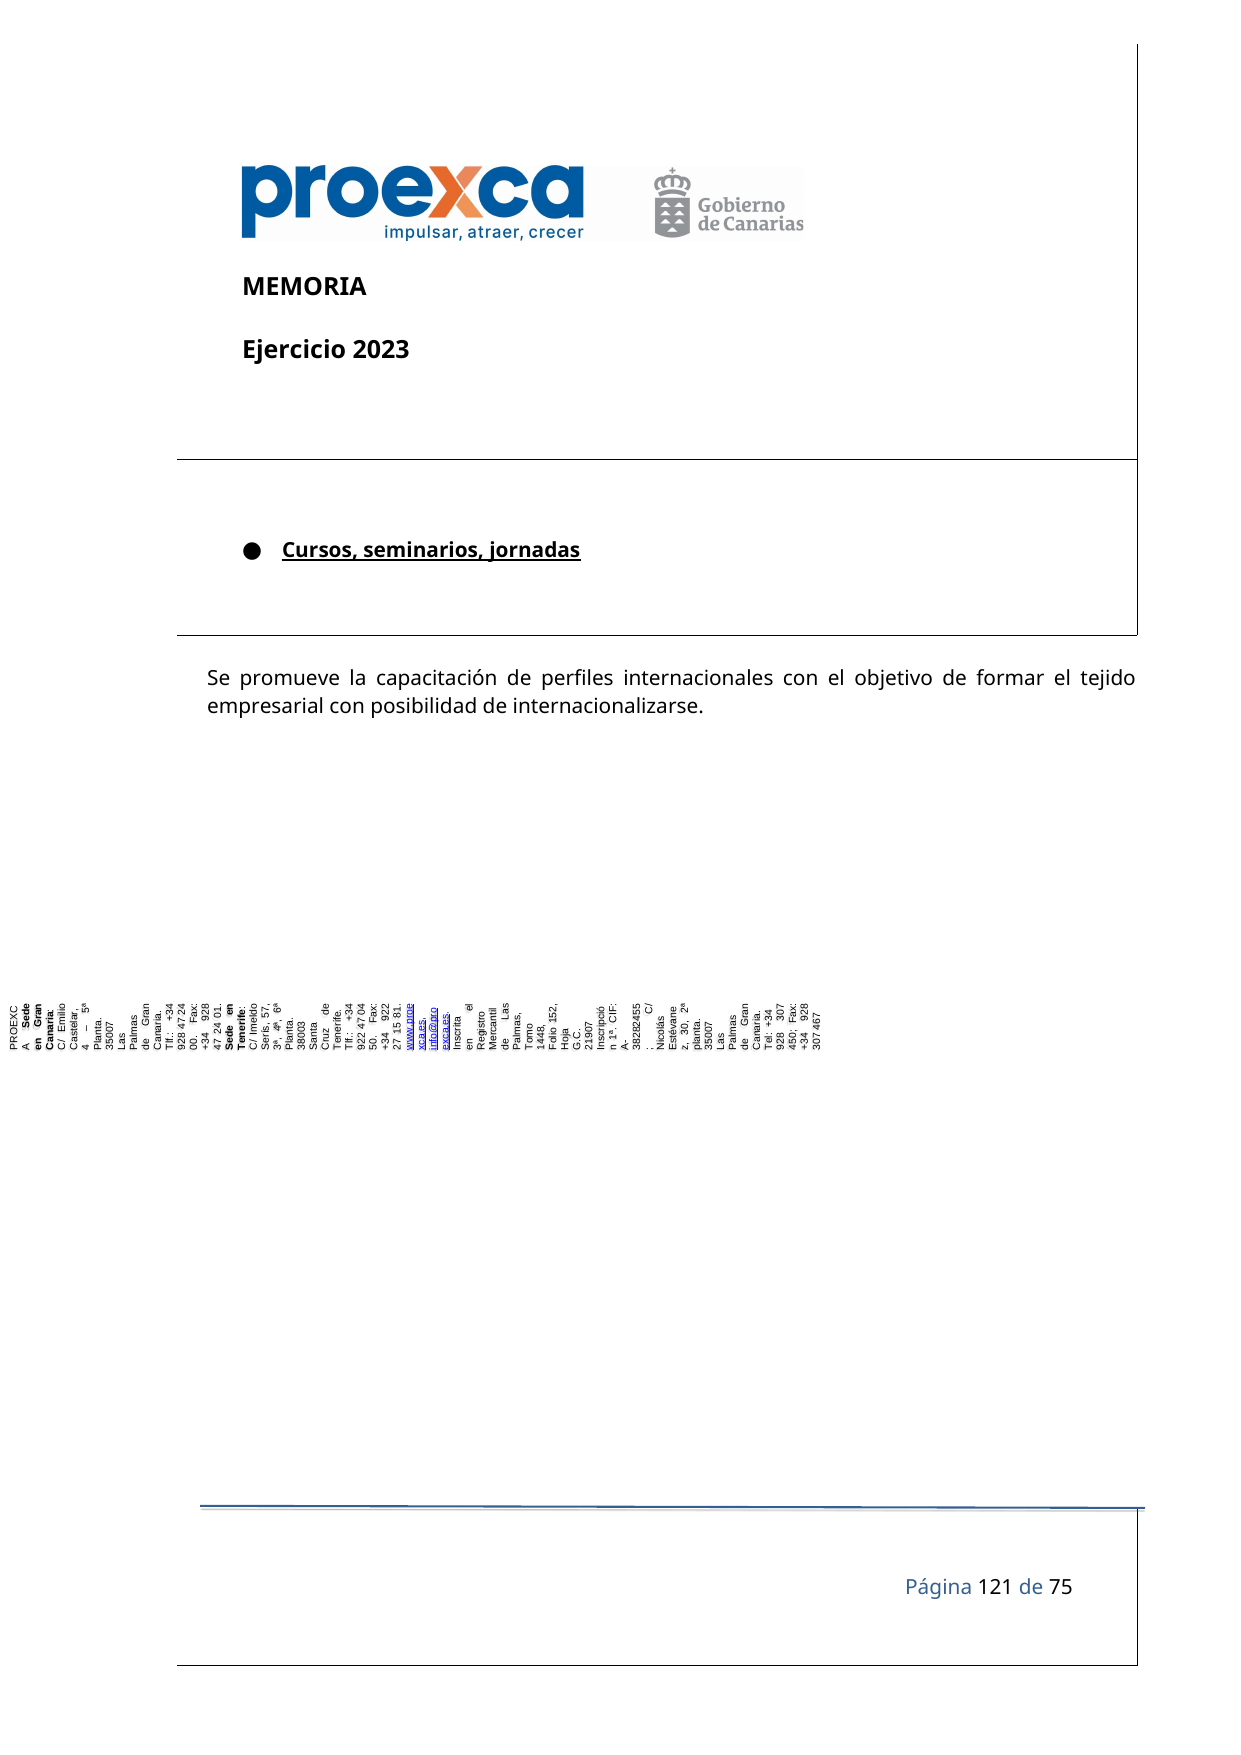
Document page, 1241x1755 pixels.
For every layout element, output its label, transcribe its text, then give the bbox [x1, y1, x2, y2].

text Se promueve la capacitación de perfiles internacionales con el objetivo de formar el tejido empresarial con posibilidad de internacionalizarse. [207, 663, 1137, 720]
list Cursos, seminarios, jornadas [177, 459, 1137, 635]
